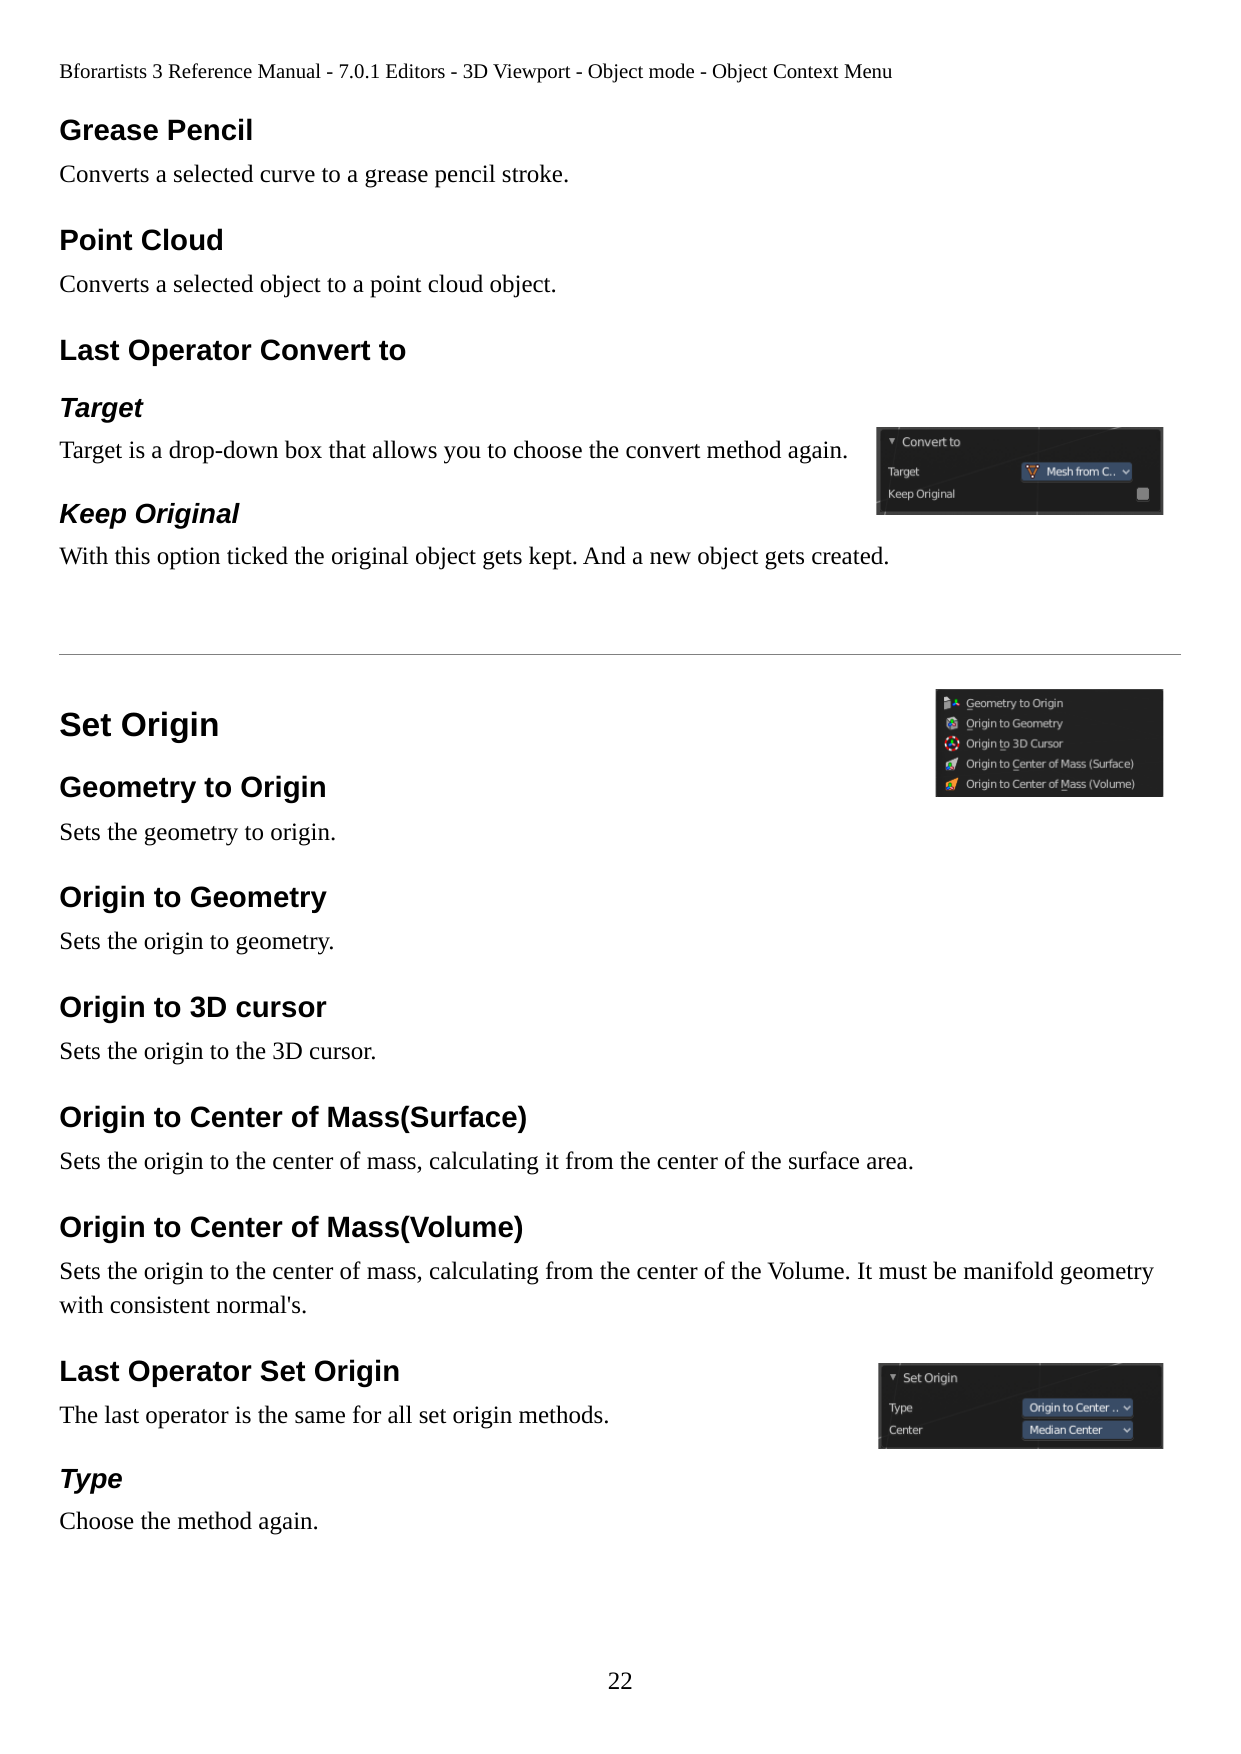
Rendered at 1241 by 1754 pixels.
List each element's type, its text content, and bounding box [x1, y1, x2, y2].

text Choose the method again. [59, 1506, 1181, 1535]
text Target is a drop-down box that allows you to choose the convert method again. [59, 436, 876, 464]
subtitle [1164, 704, 1181, 743]
subtitle Origin to 3D cursor [59, 990, 1181, 1024]
subtitle Geometry to Origin [59, 770, 1181, 804]
subtitle Origin to Center of Mass(Surface) [59, 1100, 1181, 1134]
subtitle Origin to Center of Mass(Volume) [59, 1210, 1181, 1244]
text Converts a selected object to a point cloud object. [59, 269, 1181, 297]
text Sets the origin to the center of mass, calculating it from the center of the surface area. [59, 1146, 1181, 1175]
subtitle Keep Original [59, 497, 1181, 529]
subtitle Origin to Geometry [59, 880, 1181, 914]
picture [878, 1363, 1164, 1449]
subtitle Target [59, 391, 1181, 423]
subtitle Type [59, 1462, 1181, 1494]
subtitle Grease Pencil [59, 113, 1181, 146]
text With this option ticked the original object gets kept. And a new object gets created. [59, 541, 1181, 570]
text Sets the origin to geometry. [59, 926, 1181, 955]
subtitle Last Operator Set Origin [59, 1354, 1181, 1388]
picture [935, 689, 1164, 797]
subtitle Point Cloud [59, 222, 1181, 256]
text Converts a selected curve to a grease pencil stroke. [59, 159, 1181, 188]
subtitle Set Origin [59, 704, 935, 743]
text Sets the origin to the center of mass, calculating from the center of the Volume. It must be manifold geometry with consistent normal's. [59, 1256, 1181, 1319]
picture [876, 427, 1164, 515]
text Sets the origin to the 3D cursor. [59, 1036, 1181, 1065]
text The last operator is the same for all set origin methods. [59, 1401, 878, 1429]
text Sets the geometry to origin. [59, 817, 1181, 845]
subtitle Last Operator Convert to [59, 332, 1181, 366]
